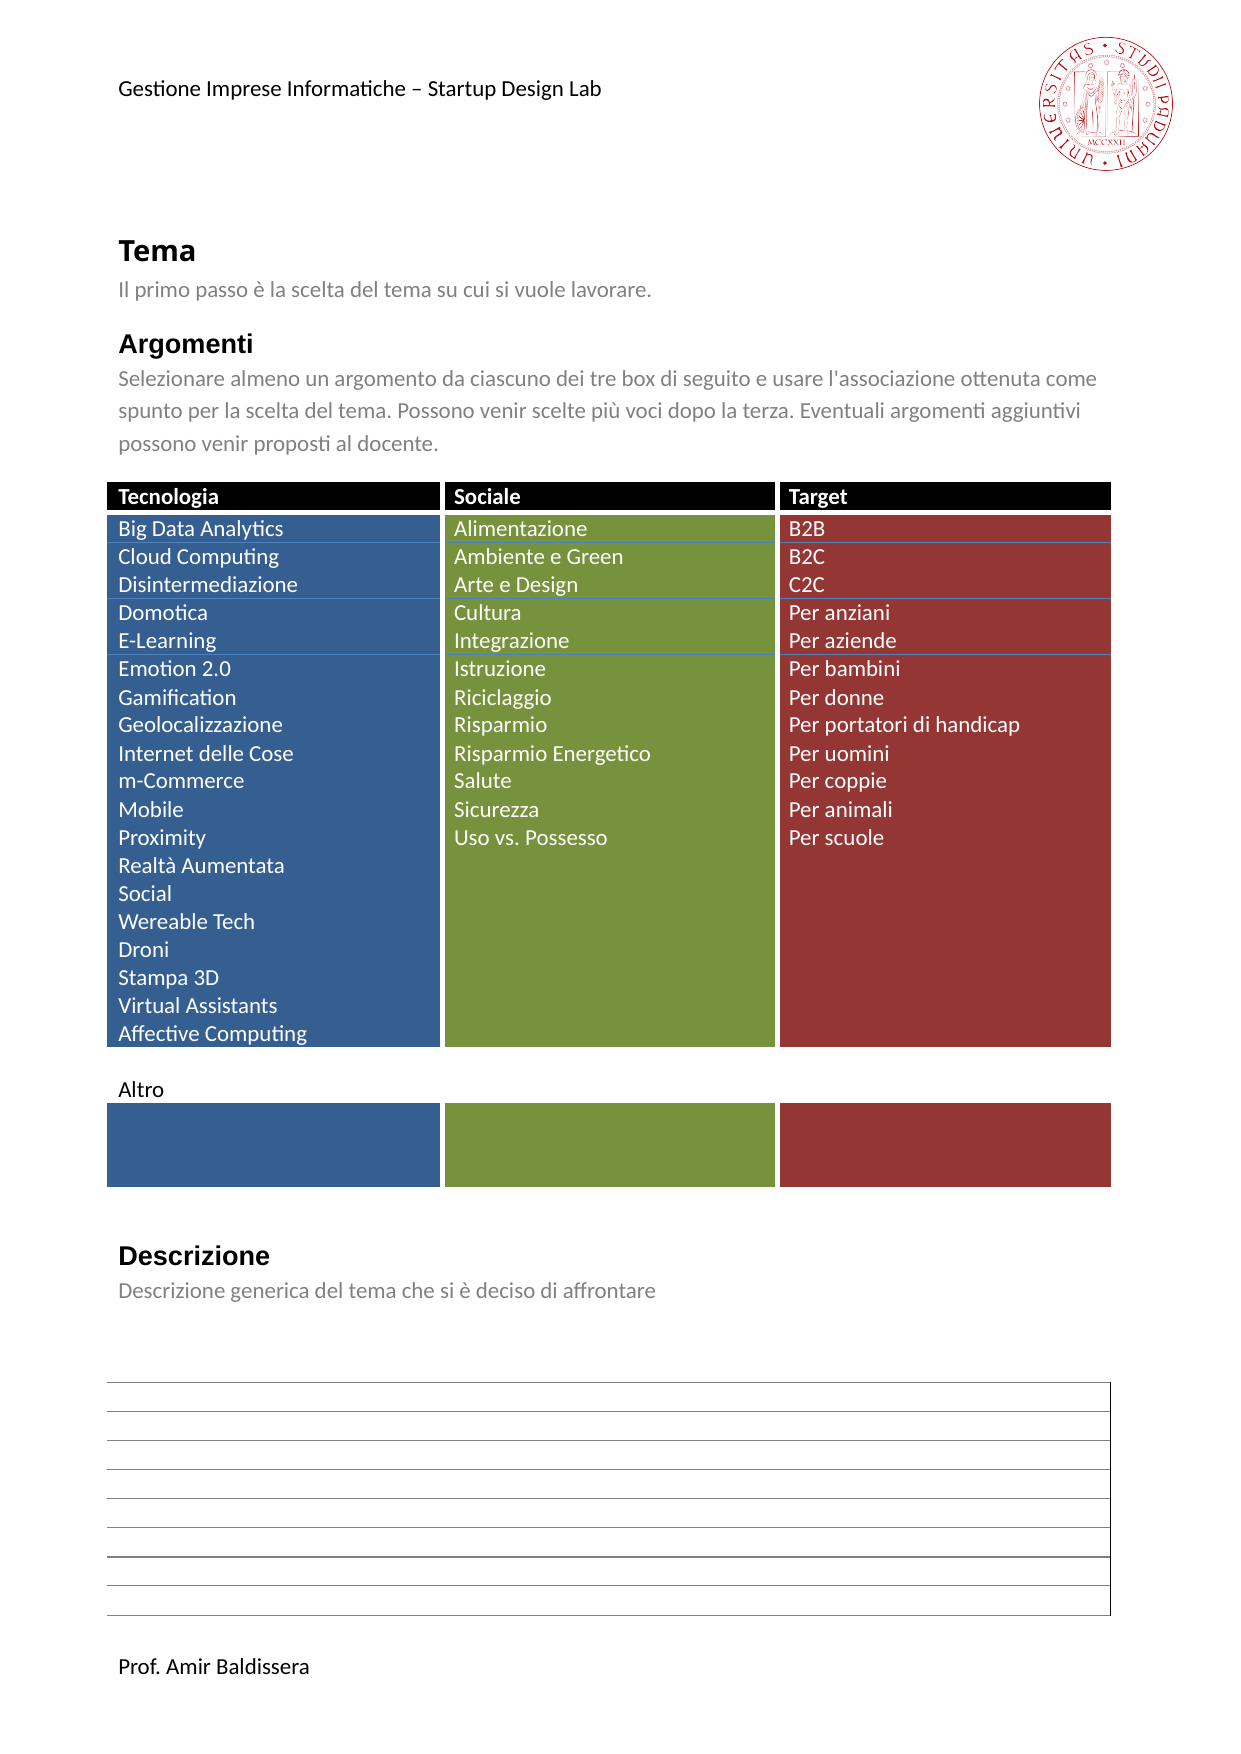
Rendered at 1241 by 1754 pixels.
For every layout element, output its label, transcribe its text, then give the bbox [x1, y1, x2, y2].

table_cell [107, 1528, 1110, 1556]
table_cell Realtà Aumentata [107, 851, 440, 879]
table_cell Gamification [107, 683, 440, 711]
table_cell Altro [107, 1075, 440, 1103]
table_cell Arte e Design [445, 571, 775, 598]
table_cell Per portatori di handicap [780, 711, 1111, 739]
table_cell Social Wereable Tech Droni Stampa 3D Virtual Assistants Affective Computing [107, 879, 440, 1047]
table_header Tecnologia [107, 482, 440, 510]
picture [1038, 35, 1174, 172]
table_cell m-Commerce [107, 767, 440, 795]
table_cell [445, 1131, 775, 1159]
table_cell [107, 1103, 440, 1131]
table_cell Proximity [107, 823, 440, 851]
table_cell [780, 1159, 1111, 1187]
table_cell [445, 1047, 775, 1075]
table_cell [107, 1441, 1110, 1469]
table_cell Ambiente e Green [445, 543, 775, 571]
table_cell Internet delle Cose [107, 739, 440, 767]
table_cell Per animali [780, 795, 1111, 823]
table_cell [445, 851, 775, 879]
text Selezionare almeno un argomento da ciascuno dei tre box di seguito e usare l'associazione ottenuta come spunto per la scelta del tema. Possono venir scelte più voci dopo la terza. Eventuali argomenti aggiuntivi possono venir proposti al docente. [118, 364, 1122, 457]
table_cell [107, 1499, 1110, 1527]
table_cell Per bambini [780, 655, 1111, 683]
table_cell [107, 1159, 440, 1187]
table_header [107, 1383, 1110, 1411]
table_cell B2C [780, 543, 1111, 571]
table_cell [780, 1103, 1111, 1131]
table_cell [445, 1075, 775, 1103]
table_cell Emotion 2.0 [107, 655, 440, 683]
table_cell Big Data Analytics [107, 515, 440, 542]
table_cell Per scuole [780, 823, 1111, 851]
text Il primo passo è la scelta del tema su cui si vuole lavorare. [118, 275, 1122, 303]
table_cell [107, 1131, 440, 1159]
table_header Target [780, 482, 1111, 510]
table_cell Uso vs. Possesso [445, 823, 775, 851]
table_cell [107, 1470, 1110, 1498]
table_cell Riciclaggio [445, 683, 775, 711]
subtitle Descrizione [118, 1240, 1122, 1271]
table_cell Cloud Computing [107, 543, 440, 571]
table_cell Mobile [107, 795, 440, 823]
text Descrizione generica del tema che si è deciso di affrontare [118, 1276, 1122, 1304]
table_cell Per uomini [780, 739, 1111, 767]
table_cell [445, 1103, 775, 1131]
table_cell Cultura [445, 599, 775, 627]
subtitle Argomenti [118, 328, 1122, 360]
table_cell Domotica [107, 599, 440, 627]
table_cell Risparmio [445, 711, 775, 739]
table_cell [780, 879, 1111, 1047]
table_cell Disintermediazione [107, 571, 440, 598]
table_cell Sicurezza [445, 795, 775, 823]
table_cell E-Learning [107, 627, 440, 654]
table_cell B2B [780, 515, 1111, 542]
table_cell [780, 1131, 1111, 1159]
table_cell Istruzione [445, 655, 775, 683]
table_cell Integrazione [445, 627, 775, 654]
table_cell [445, 1159, 775, 1187]
table_cell [445, 879, 775, 1047]
table_cell C2C [780, 571, 1111, 598]
table_cell [780, 851, 1111, 879]
table_cell [107, 1586, 1110, 1614]
table_cell Geolocalizzazione [107, 711, 440, 739]
table_cell Per coppie [780, 767, 1111, 795]
table_cell Per donne [780, 683, 1111, 711]
table_cell [107, 1047, 440, 1075]
table_cell [107, 1558, 1110, 1585]
table_cell Per anziani [780, 599, 1111, 627]
table_cell Per aziende [780, 627, 1111, 654]
table_cell Salute [445, 767, 775, 795]
table_cell Alimentazione [445, 515, 775, 542]
table_header Sociale [445, 482, 775, 510]
subtitle Tema [118, 230, 1122, 269]
table_cell [780, 1047, 1111, 1075]
table_cell [780, 1075, 1111, 1103]
table_cell [107, 1412, 1110, 1440]
table_cell Risparmio Energetico [445, 739, 775, 767]
